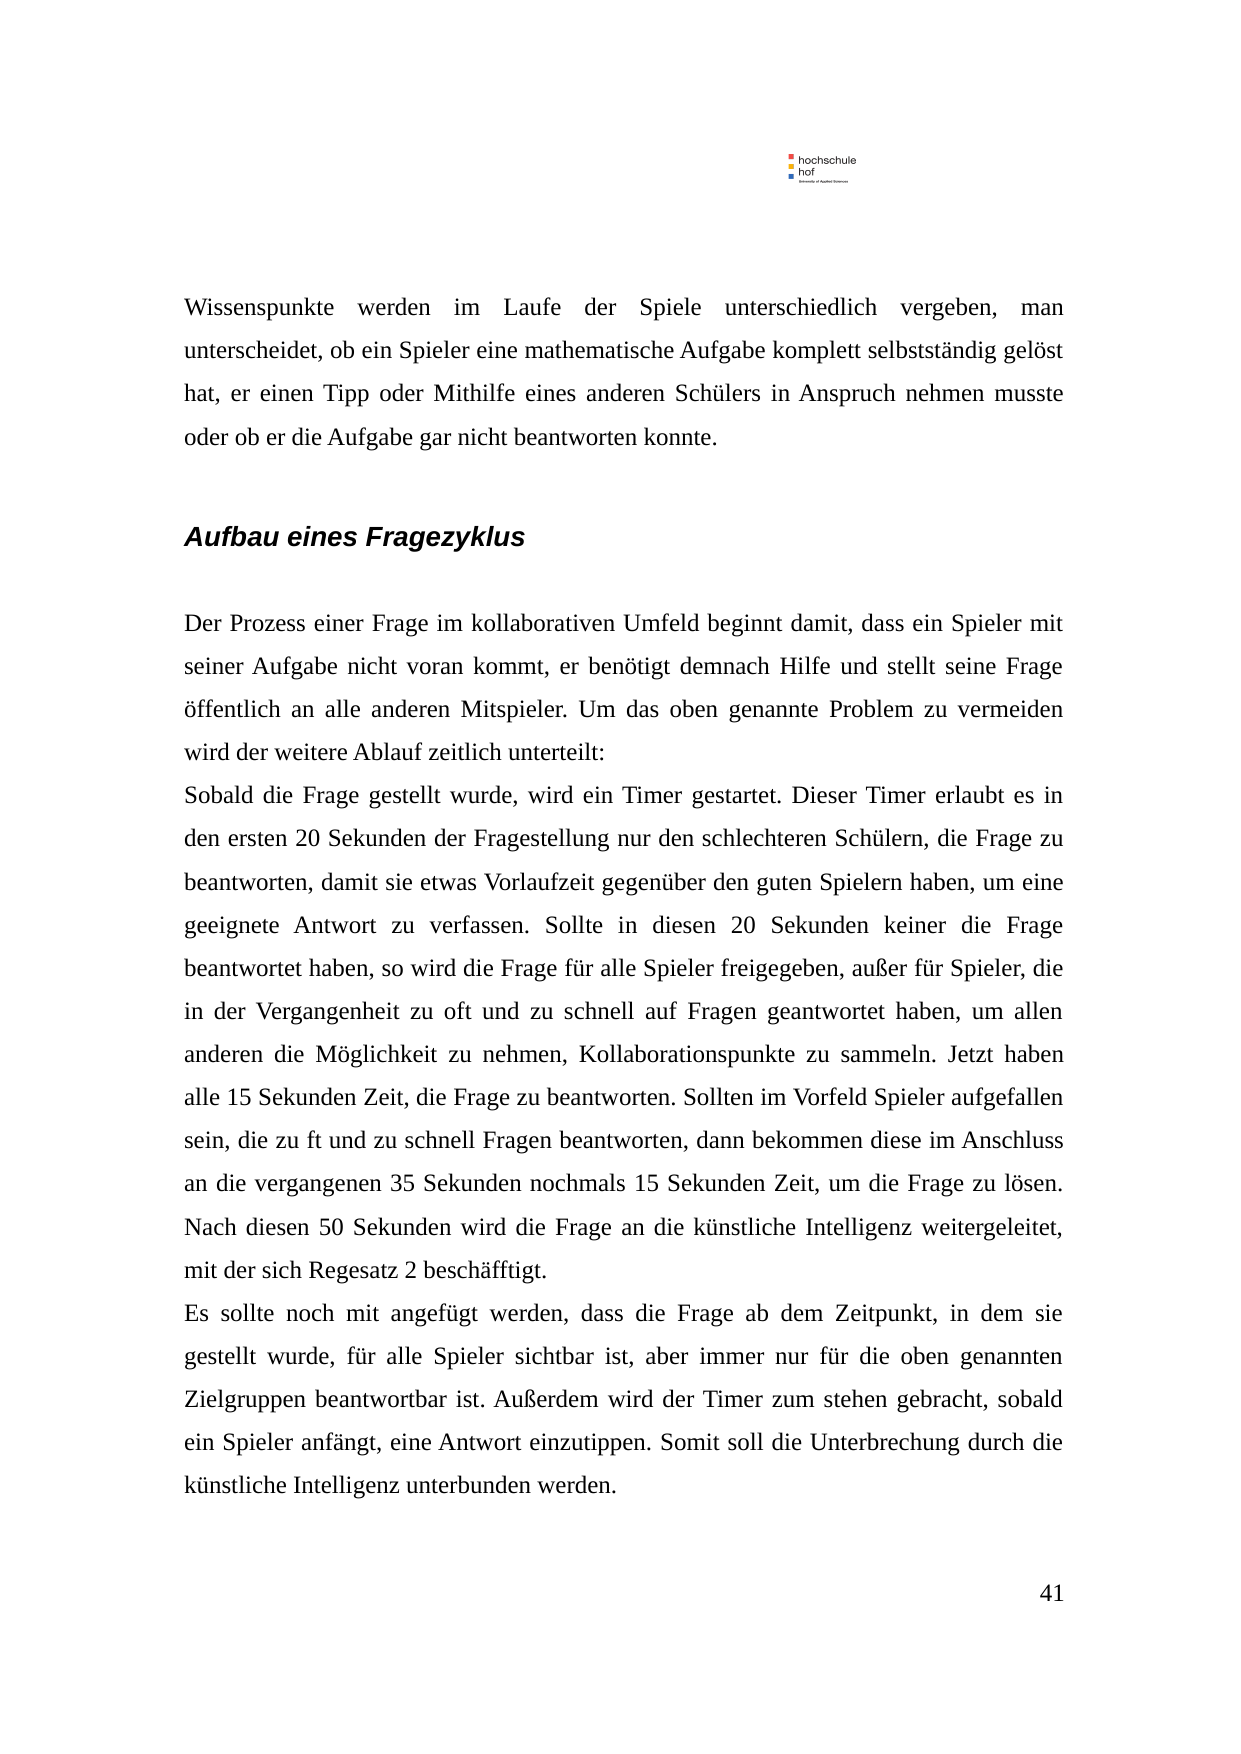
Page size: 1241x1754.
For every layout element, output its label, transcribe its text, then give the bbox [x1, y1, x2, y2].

picture [788, 154, 856, 183]
text Der Prozess einer Frage im kollaborativen Umfeld beginnt damit, dass ein Spieler mit seiner Aufgabe nicht voran kommt, er benötigt demnach Hilfe und stellt seine Frage öffentlich an alle anderen Mitspieler. Um das oben genannte Problem zu vermeiden wird der weitere Ablauf zeitlich unterteilt: [184, 608, 1064, 766]
text Wissenspunkte werden im Laufe der Spiele unterschiedlich vergeben, man unterscheidet, ob ein Spieler eine mathematische Aufgabe komplett selbstständig gelöst hat, er einen Tipp oder Mithilfe eines anderen Schülers in Anspruch nehmen musste oder ob er die Aufgabe gar nicht beantworten konnte. [184, 292, 1064, 450]
text Es sollte noch mit angefügt werden, dass die Frage ab dem Zeitpunkt, in dem sie gestellt wurde, für alle Spieler sichtbar ist, aber immer nur für die oben genannten Zielgruppen beantwortbar ist. Außerdem wird der Timer zum stehen gebracht, sobald ein Spieler anfängt, eine Antwort einzutippen. Somit soll die Unterbrechung durch die künstliche Intelligenz unterbunden werden. [184, 1298, 1064, 1499]
text Sobald die Frage gestellt wurde, wird ein Timer gestartet. Dieser Timer erlaubt es in den ersten 20 Sekunden der Fragestellung nur den schlechteren Schülern, die Frage zu beantworten, damit sie etwas Vorlaufzeit gegenüber den guten Spielern haben, um eine geeignete Antwort zu verfassen. Sollte in diesen 20 Sekunden keiner die Frage beantwortet haben, so wird die Frage für alle Spieler freigegeben, außer für Spieler, die in der Vergangenheit zu oft und zu schnell auf Fragen geantwortet haben, um allen anderen die Möglichkeit zu nehmen, Kollaborationspunkte zu sammeln. Jetzt haben alle 15 Sekunden Zeit, die Frage zu beantworten. Sollten im Vorfeld Spieler aufgefallen sein, die zu ft und zu schnell Fragen beantworten, dann bekommen diese im Anschluss an die vergangenen 35 Sekunden nochmals 15 Sekunden Zeit, um die Frage zu lösen. Nach diesen 50 Sekunden wird die Frage an die künstliche Intelligenz weitergeleitet, mit der sich Regesatz 2 beschäfftigt. [184, 780, 1064, 1283]
subtitle Aufbau eines Fragezyklus [184, 520, 1064, 552]
